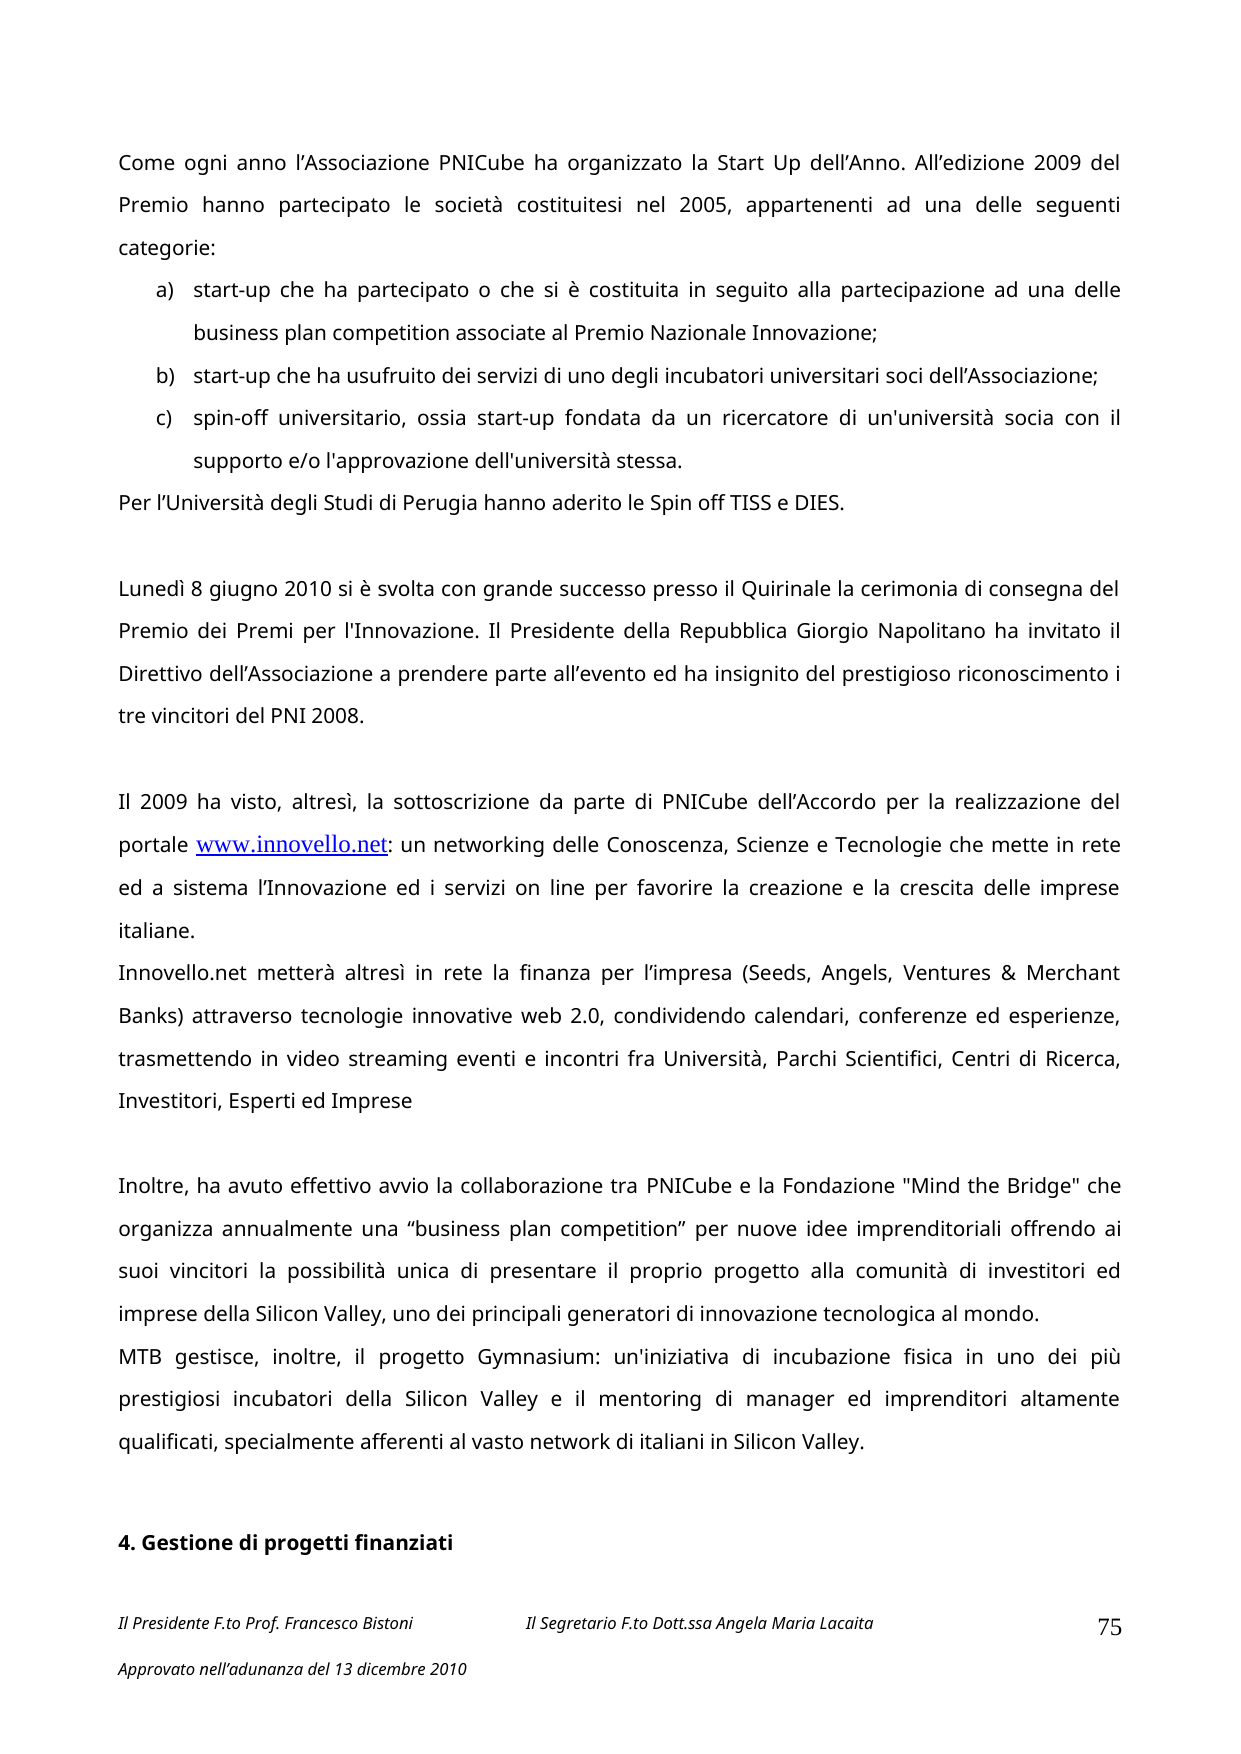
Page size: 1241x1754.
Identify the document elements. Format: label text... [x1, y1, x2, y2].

list start-up che ha partecipato o che si è costituita in seguito alla partecipazione ad una delle business plan competition associate al Premio Nazionale Innovazione; [156, 276, 1122, 347]
text Il 2009 ha visto, altresì, la sottoscrizione da parte di PNICube dell’Accordo per la realizzazione del portale www.innovello.net: un networking delle Conoscenza, Scienze e Tecnologie che mette in rete ed a sistema l’Innovazione ed i servizi on line per favorire la creazione e la crescita delle imprese italiane. [118, 787, 1122, 944]
text 4. Gestione di progetti finanziati [118, 1528, 1122, 1556]
text Per l’Università degli Studi di Perugia hanno aderito le Spin off TISS e DIES. [118, 488, 1122, 517]
text MTB gestisce, inoltre, il progetto Gymnasium: un'iniziativa di incubazione fisica in uno dei più prestigiosi incubatori della Silicon Valley e il mentoring di manager ed imprenditori altamente qualificati, specialmente afferenti al vasto network di italiani in Silicon Valley. [118, 1342, 1122, 1456]
text Innovello.net metterà altresì in rete la finanza per l’impresa (Seeds, Angels, Ventures & Merchant Banks) attraverso tecnologie innovative web 2.0, condividendo calendari, conferenze ed esperienze, trasmettendo in video streaming eventi e incontri fra Università, Parchi Scientifici, Centri di Ricerca, Investitori, Esperti ed Imprese [118, 958, 1122, 1115]
text Come ogni anno l’Associazione PNICube ha organizzato la Start Up dell’Anno. All’edizione 2009 del Premio hanno partecipato le società costituitesi nel 2005, appartenenti ad una delle seguenti categorie: [118, 148, 1122, 261]
list start-up che ha usufruito dei servizi di uno degli incubatori universitari soci dell’Associazione; [156, 361, 1122, 389]
text Lunedì 8 giugno 2010 si è svolta con grande successo presso il Quirinale la cerimonia di consegna del Premio dei Premi per l'Innovazione. Il Presidente della Repubblica Giorgio Napolitano ha invitato il Direttivo dell’Associazione a prendere parte all’evento ed ha insignito del prestigioso riconoscimento i tre vincitori del PNI 2008. [118, 574, 1122, 730]
list spin-off universitario, ossia start-up fondata da un ricercatore di un'università socia con il supporto e/o l'approvazione dell'università stessa. [156, 403, 1122, 474]
text Inoltre, ha avuto effettivo avvio la collaborazione tra PNICube e la Fondazione "Mind the Bridge" che organizza annualmente una “business plan competition” per nuove idee imprenditoriali offrendo ai suoi vincitori la possibilità unica di presentare il proprio progetto alla comunità di investitori ed imprese della Silicon Valley, uno dei principali generatori di innovazione tecnologica al mondo. [118, 1171, 1122, 1328]
